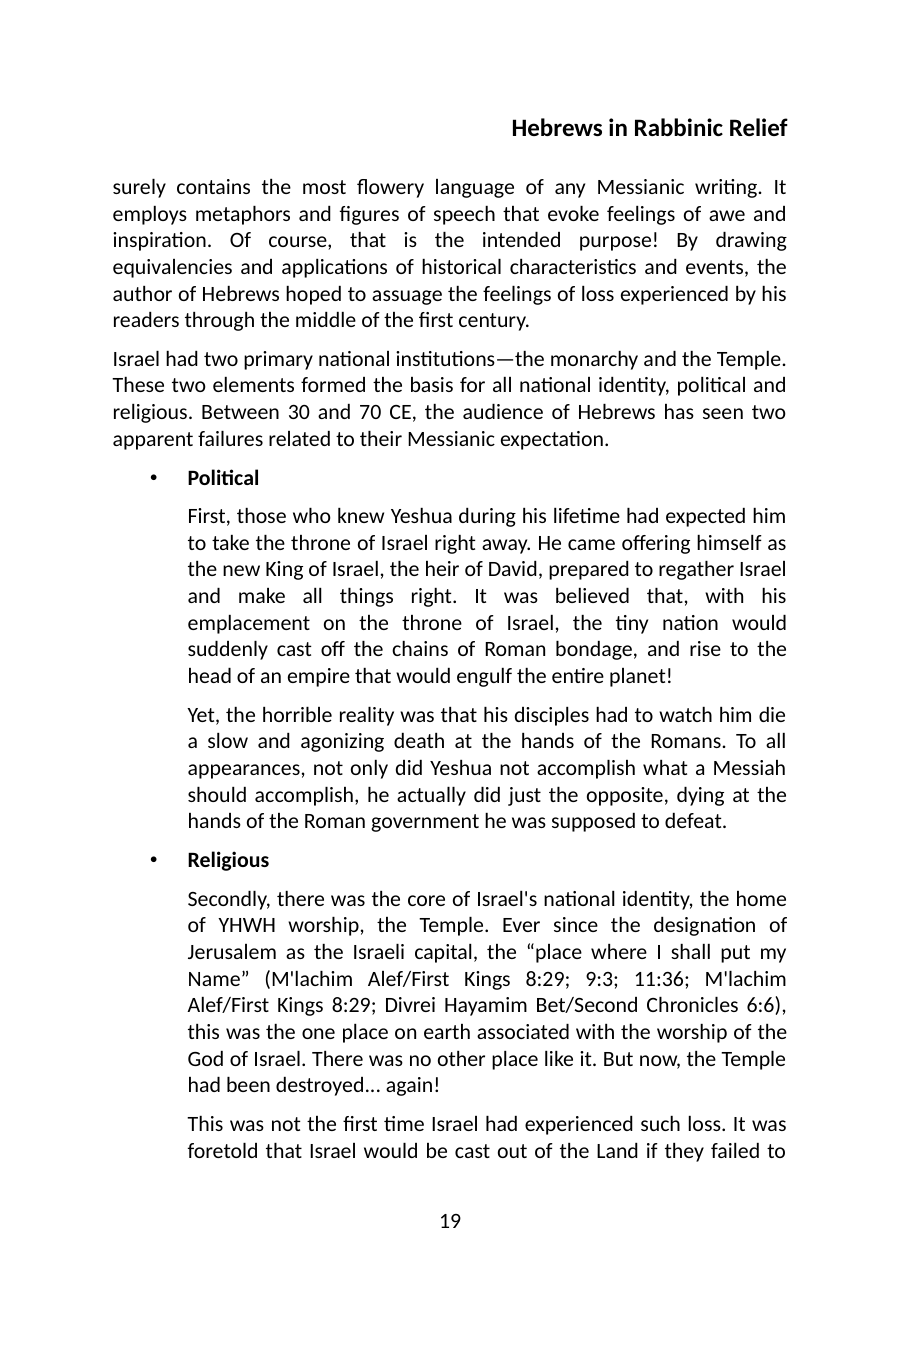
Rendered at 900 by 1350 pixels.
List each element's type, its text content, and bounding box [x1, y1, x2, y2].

list Secondly, there was the core of Israel's national identity, the home of YHWH worship, the Temple. Ever since the designation of Jerusalem as the Israeli capital, the “place where I shall put my Name” (M'lachim Alef/First Kings 8:29; 9:3; 11:36; M'lachim Alef/First Kings 8:29; Divrei Hayamim Bet/Second Chronicles 6:6), this was the one place on earth associated with the worship of the God of Israel. There was no other place like it. But now, the Temple had been destroyed... again! [150, 885, 787, 1098]
list Political [150, 464, 787, 490]
list Yet, the horrible reality was that his disciples had to watch him die a slow and agonizing death at the hands of the Romans. To all appearances, not only did Yeshua not accomplish what a Messiah should accomplish, he actually did just the opposite, dying at the hands of the Roman government he was supposed to defeat. [150, 701, 787, 834]
list Religious [150, 846, 787, 873]
list First, those who knew Yeshua during his lifetime had expected him to take the throne of Israel right away. He came offering himself as the new King of Israel, the heir of David, prepared to regather Israel and make all things right. It was believed that, with his emplacement on the throne of Israel, the tiny nation would suddenly cast off the chains of Roman bondage, and rise to the head of an empire that would engulf the entire planet! [150, 502, 787, 689]
text surely contains the most flowery language of any Messianic writing. It employs metaphors and figures of speech that evoke feelings of awe and inspiration. Of course, that is the intended purpose! By drawing equivalencies and applications of historical characteristics and events, the author of Hebrews hoped to assuage the feelings of loss experienced by his readers through the middle of the first century. [112, 173, 787, 333]
list This was not the first time Israel had experienced such loss. It was foretold that Israel would be cast out of the Land if they failed to [150, 1110, 787, 1163]
text Israel had two primary national institutions—the monarchy and the Temple. These two elements formed the basis for all national identity, political and religious. Between 30 and 70 CE, the audience of Hebrews has seen two apparent failures related to their Messianic expectation. [112, 345, 787, 452]
